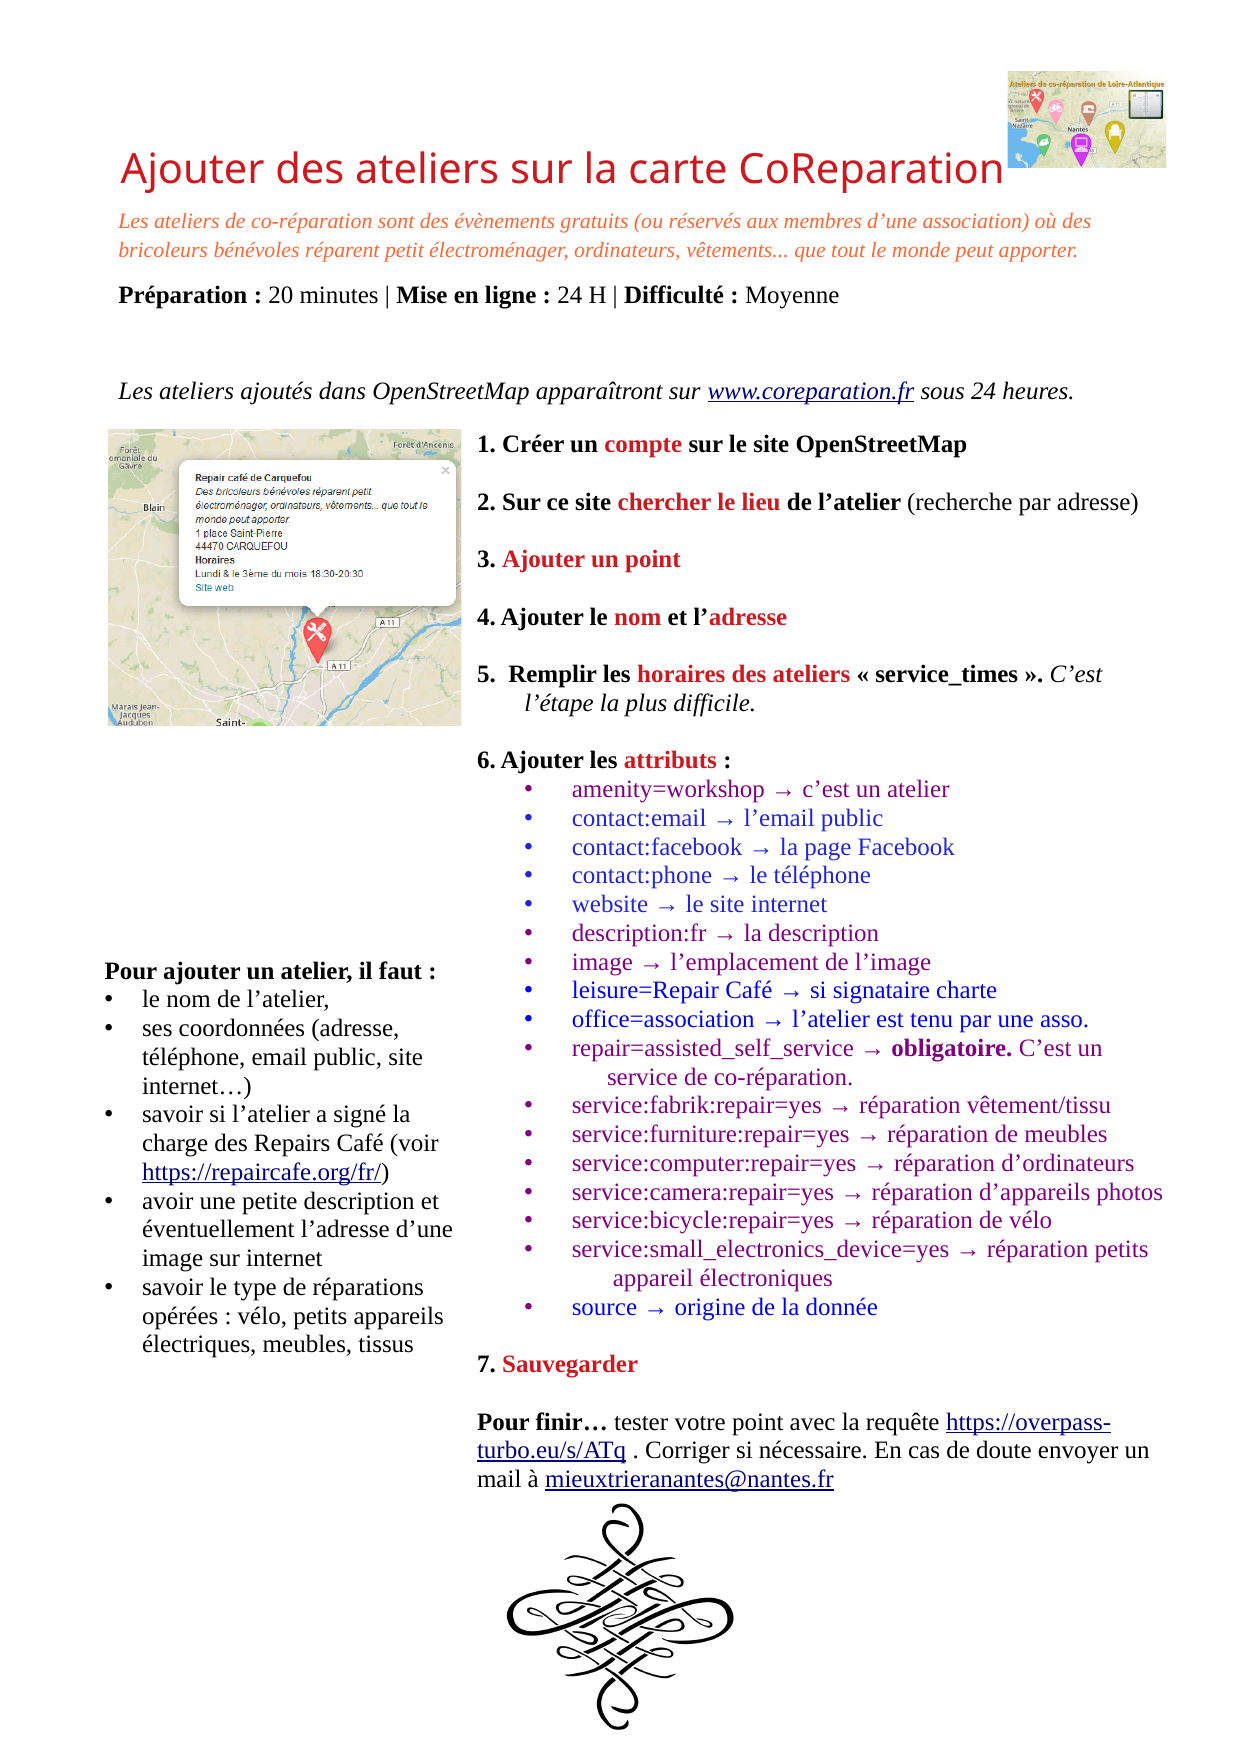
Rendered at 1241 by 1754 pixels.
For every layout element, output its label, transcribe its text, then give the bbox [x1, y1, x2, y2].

picture [1007, 71, 1167, 168]
picture [502, 1498, 739, 1735]
table_header Pour ajouter un atelier, il faut : le nom de l’atelier, ses coordonnées (adresse, téléphone, email public, site internet…) savoir si l’atelier a signé la charge des Repairs Café (voir https://repaircafe.org/fr/) avoir une petite description et éventuellement l’adresse d’une image sur internet savoir le type de réparations opérées : vélo, petits appareils électriques, meubles, tissus [99, 423, 471, 1498]
text Préparation : 20 minutes | Mise en ligne : 24 H | Difficulté : Moyenne [118, 281, 1122, 309]
picture [108, 429, 462, 726]
table_header 1. Créer un compte sur le site OpenStreetMap 2. Sur ce site chercher le lieu de l’atelier (recherche par adresse) 3. Ajouter un point 4. Ajouter le nom et l’adresse 5. Remplir les horaires des ateliers « service_times ». C’est l’étape la plus difficile. 6. Ajouter les attributs : amenity=workshop → c’est un atelier contact:email → l’email public contact:facebook → la page Facebook contact:phone → le téléphone website → le site internet description:fr → la description image → l’emplacement de l’image leisure=Repair Café → si signataire charte office=association → l’atelier est tenu par une asso. repair=assisted_self_service → obligatoire. C’est un service de co-réparation. service:fabrik:repair=yes → réparation vêtement/tissu service:furniture:repair=yes → réparation de meubles service:computer:repair=yes → réparation d’ordinateurs service:camera:repair=yes → réparation d’appareils photos service:bicycle:repair=yes → réparation de vélo service:small_electronics_device=yes → réparation petits appareil électroniques source → origine de la donnée 7. Sauvegarder Pour finir… tester votre point avec la requête https://overpass-turbo.eu/s/ATq . Corriger si nécessaire. En cas de doute envoyer un mail à mieuxtrieranantes@nantes.fr [471, 423, 1175, 1498]
subtitle Ajouter des ateliers sur la carte CoReparation [118, 139, 1122, 196]
text Les ateliers ajoutés dans OpenStreetMap apparaîtront sur www.coreparation.fr sous 24 heures. [118, 376, 1122, 404]
text Les ateliers de co-réparation sont des évènements gratuits (ou réservés aux membres d’une association) où des bricoleurs bénévoles réparent petit électroménager, ordinateurs, vêtements... que tout le monde peut apporter. [118, 208, 1122, 262]
